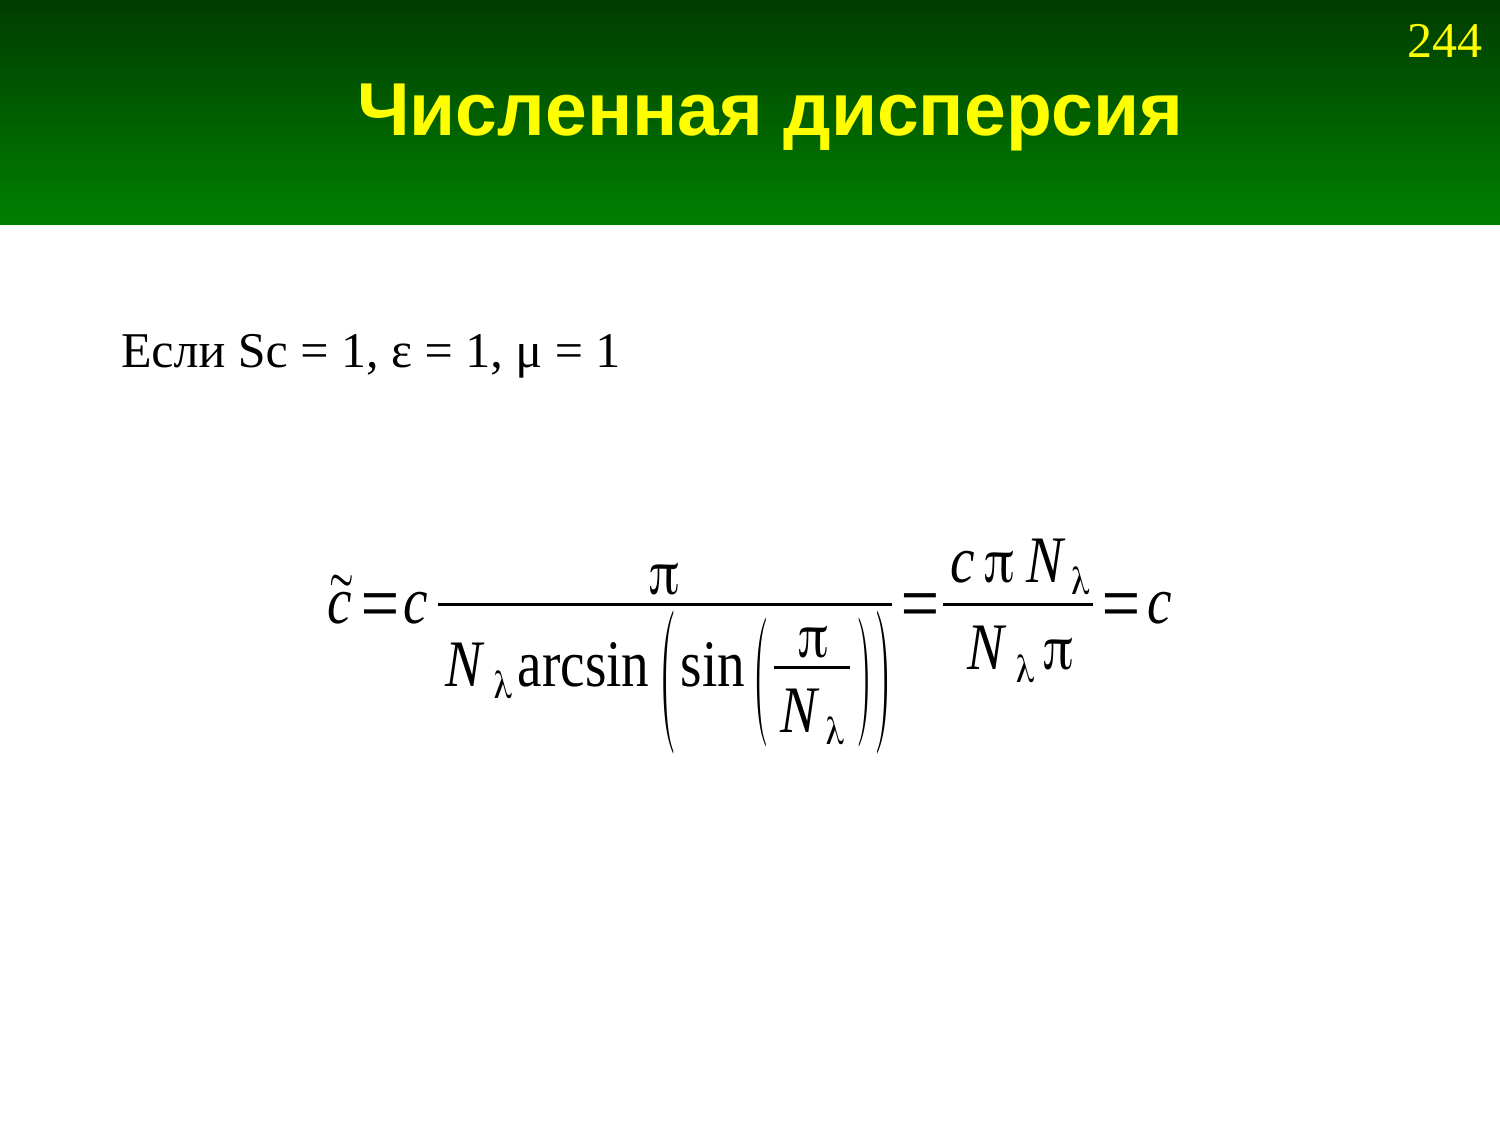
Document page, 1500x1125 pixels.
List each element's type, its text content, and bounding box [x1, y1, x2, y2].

chart [313, 523, 1187, 760]
title Численная дисперсия [100, 7, 1441, 204]
text_box Если Sc = 1, ε = 1, μ = 1 [106, 310, 636, 386]
